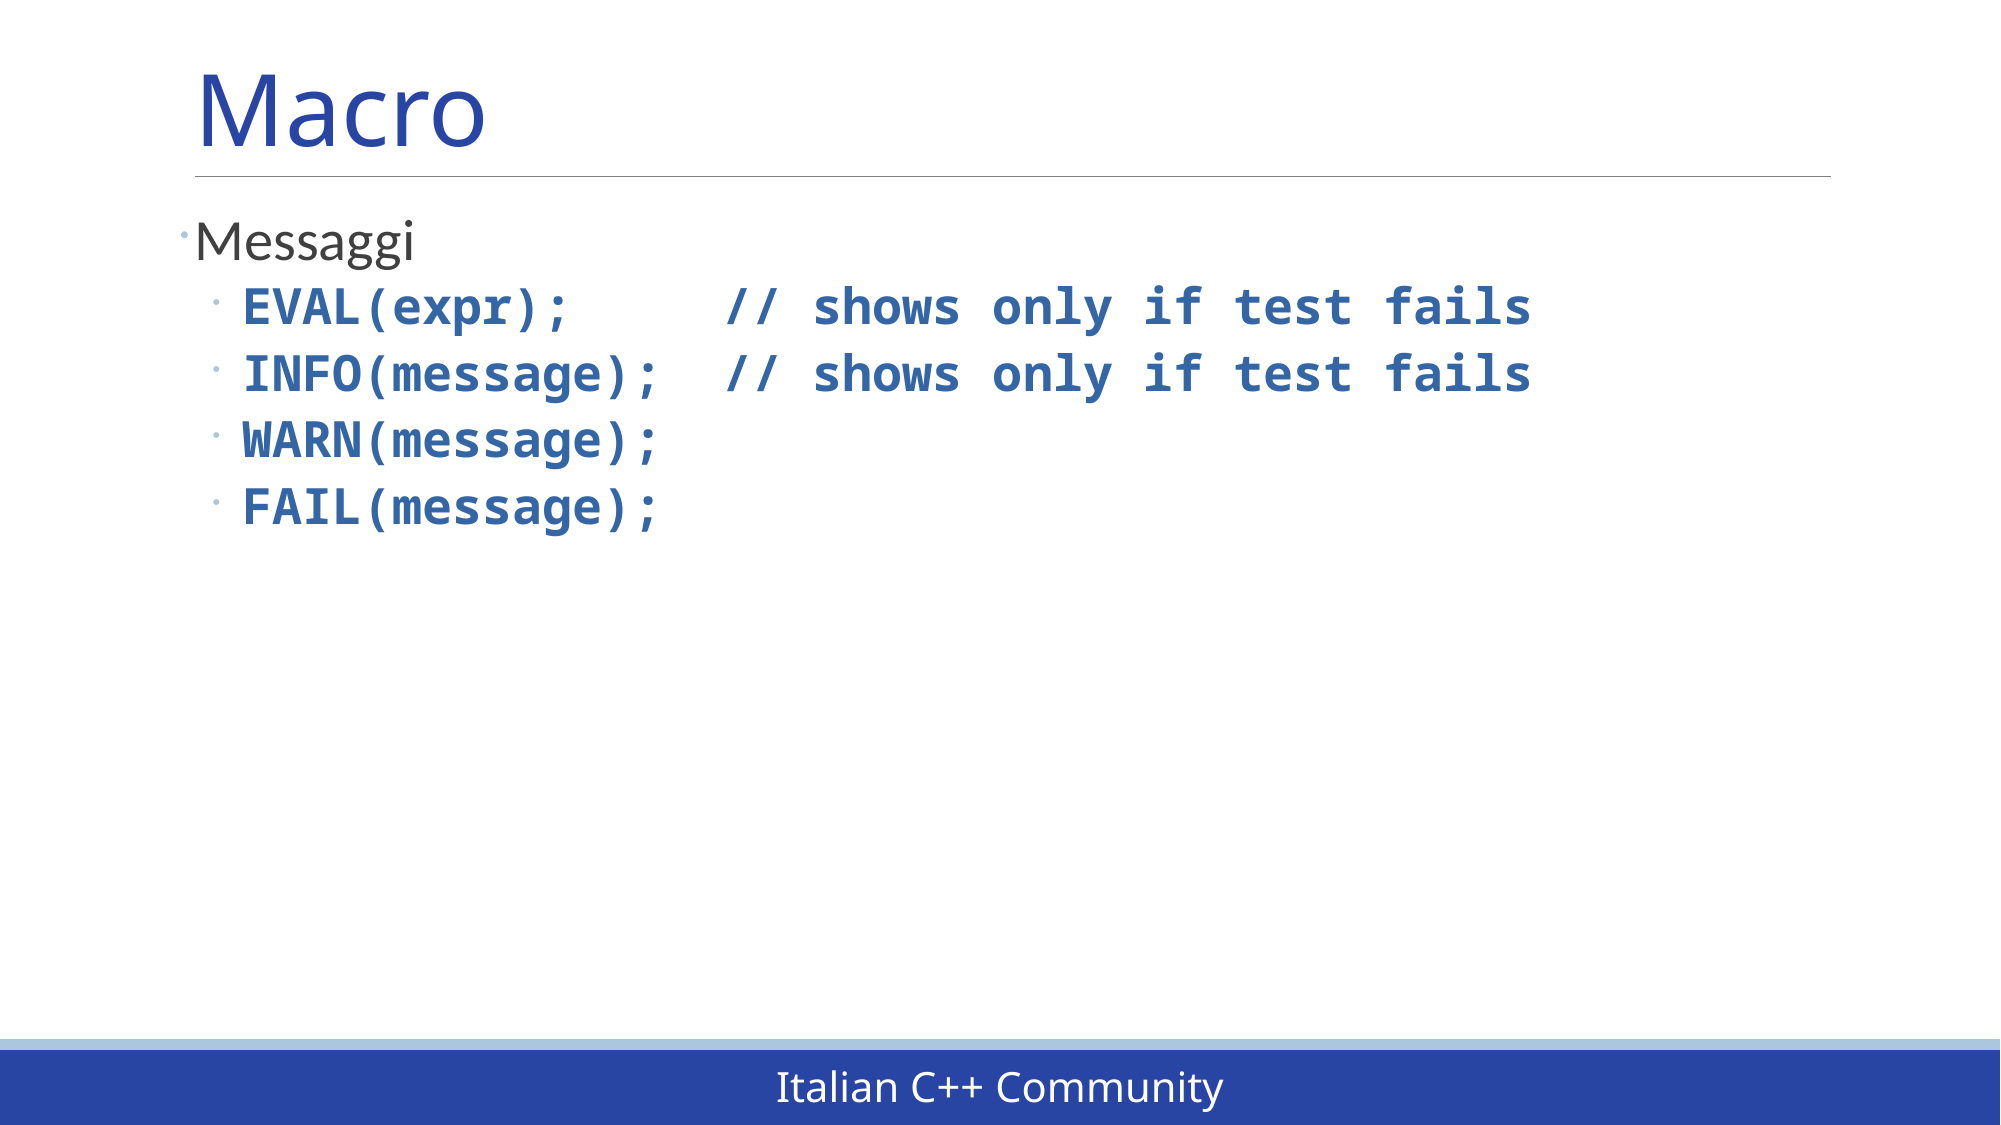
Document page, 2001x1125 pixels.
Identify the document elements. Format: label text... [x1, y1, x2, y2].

title Macro [179, 2, 1830, 175]
list Messaggi EVAL(expr); // shows only if test fails INFO(message); // shows only if test fails WARN(message); FAIL(message); [179, 202, 1830, 1011]
